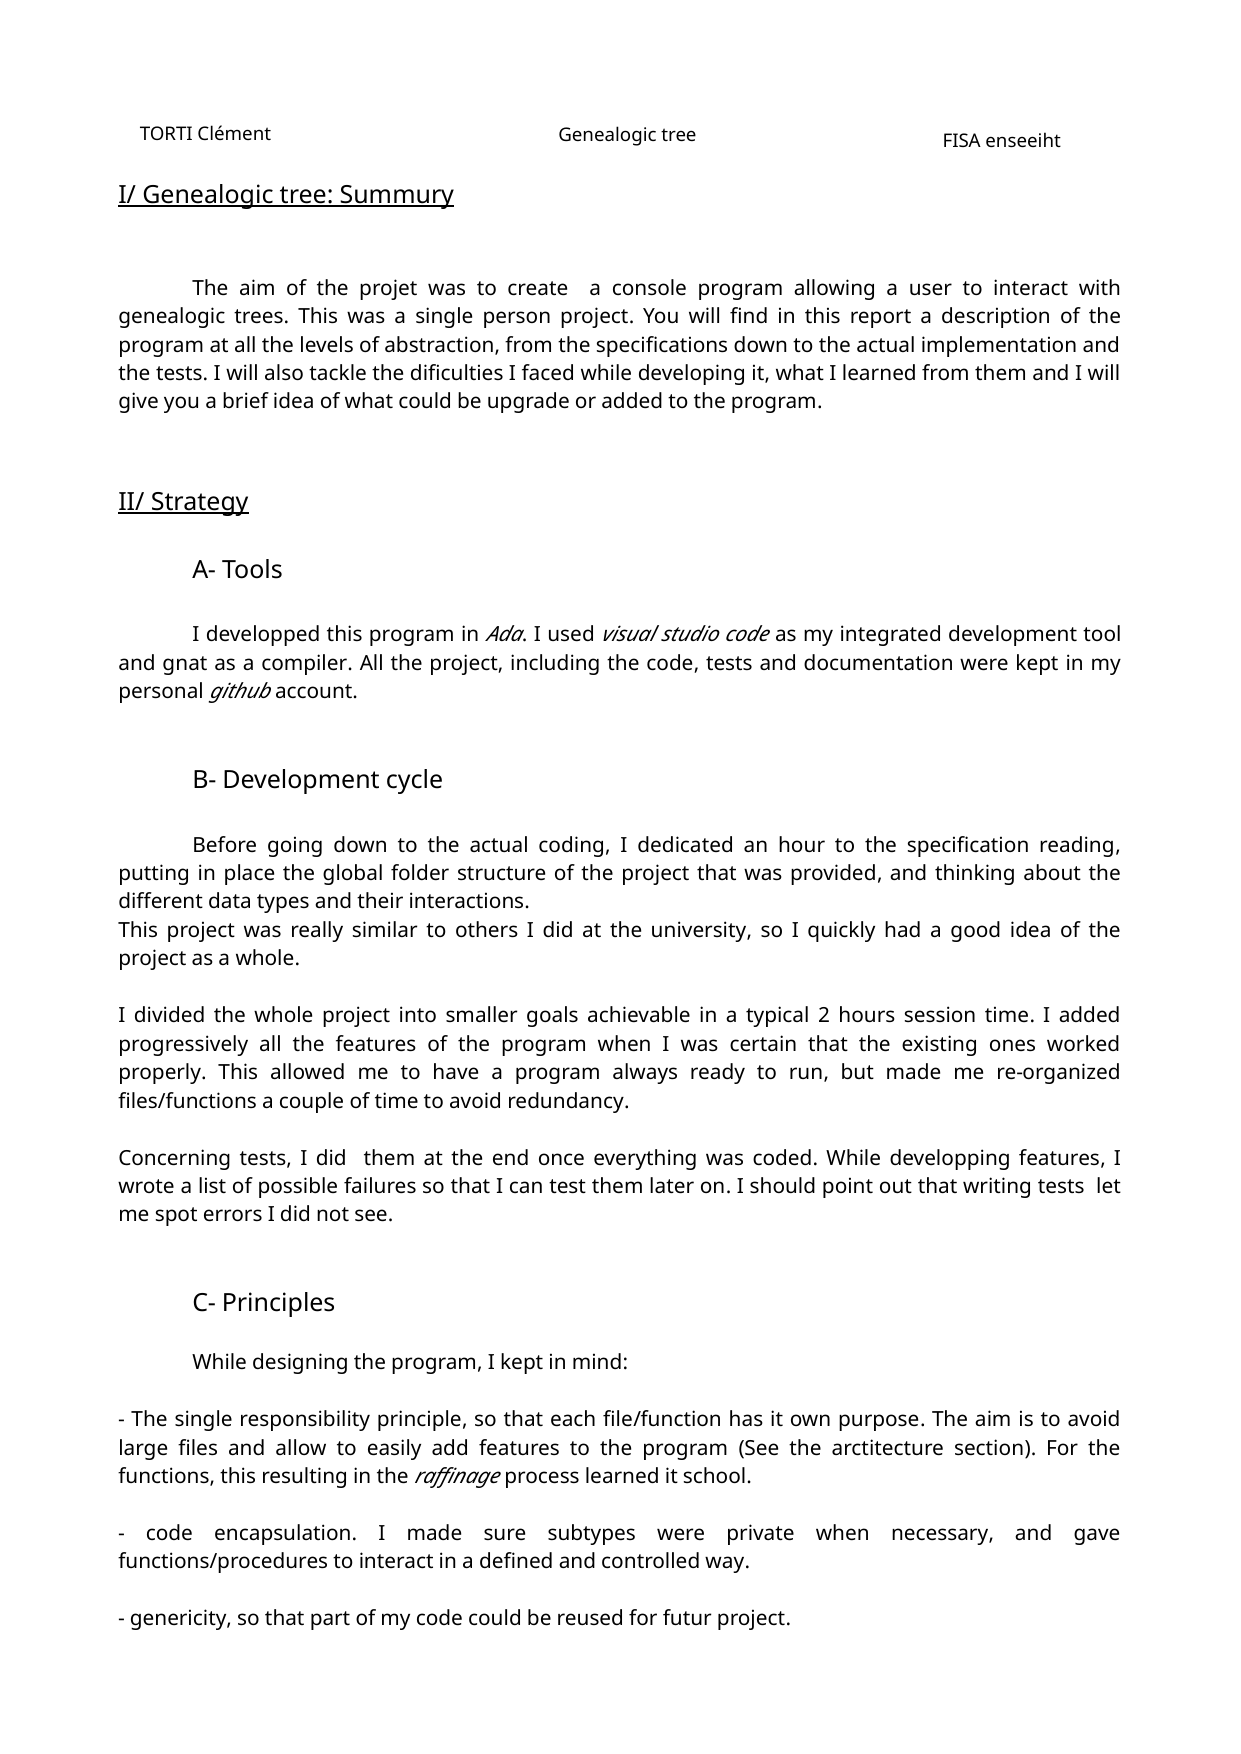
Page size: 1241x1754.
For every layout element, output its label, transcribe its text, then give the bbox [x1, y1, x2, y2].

text Before going down to the actual coding, I dedicated an hour to the specification reading, putting in place the global folder structure of the project that was provided, and thinking about the different data types and their interactions. [118, 830, 1122, 915]
text A- Tools [118, 551, 1122, 585]
text - The single responsibility principle, so that each file/function has it own purpose. The aim is to avoid large files and allow to easily add features to the program (See the arctitecture section). For the functions, this resulting in the raffinage process learned it school. [118, 1404, 1122, 1489]
text I developped this program in Ada. I used visual studio code as my integrated development tool and gnat as a compiler. All the project, including the code, tests and documentation were kept in my personal github account. [118, 619, 1122, 705]
text While designing the program, I kept in mind: [118, 1347, 1122, 1376]
text I divided the whole project into smaller goals achievable in a typical 2 hours session time. I added progressively all the features of the program when I was certain that the existing ones worked properly. This allowed me to have a program always ready to run, but made me re-organized files/functions a couple of time to avoid redundancy. [118, 1000, 1122, 1114]
text II/ Strategy [118, 483, 1122, 517]
text This project was really similar to others I did at the university, so I quickly had a good idea of the project as a whole. [118, 915, 1122, 972]
text I/ Genealogic tree: Summury [118, 176, 1122, 210]
text B- Development cycle [118, 762, 1122, 796]
text Concerning tests, I did them at the end once everything was coded. While developping features, I wrote a list of possible failures so that I can test them later on. I should point out that writing tests let me spot errors I did not see. [118, 1143, 1122, 1228]
text - genericity, so that part of my code could be reused for futur project. [118, 1603, 1122, 1632]
text - code encapsulation. I made sure subtypes were private when necessary, and gave functions/procedures to interact in a defined and controlled way. [118, 1518, 1122, 1575]
text C- Principles [118, 1285, 1122, 1319]
text The aim of the projet was to create a console program allowing a user to interact with genealogic trees. This was a single person project. You will find in this report a description of the program at all the levels of abstraction, from the specifications down to the actual implementation and the tests. I will also tackle the dificulties I faced while developing it, what I learned from them and I will give you a brief idea of what could be upgrade or added to the program. [118, 273, 1122, 415]
